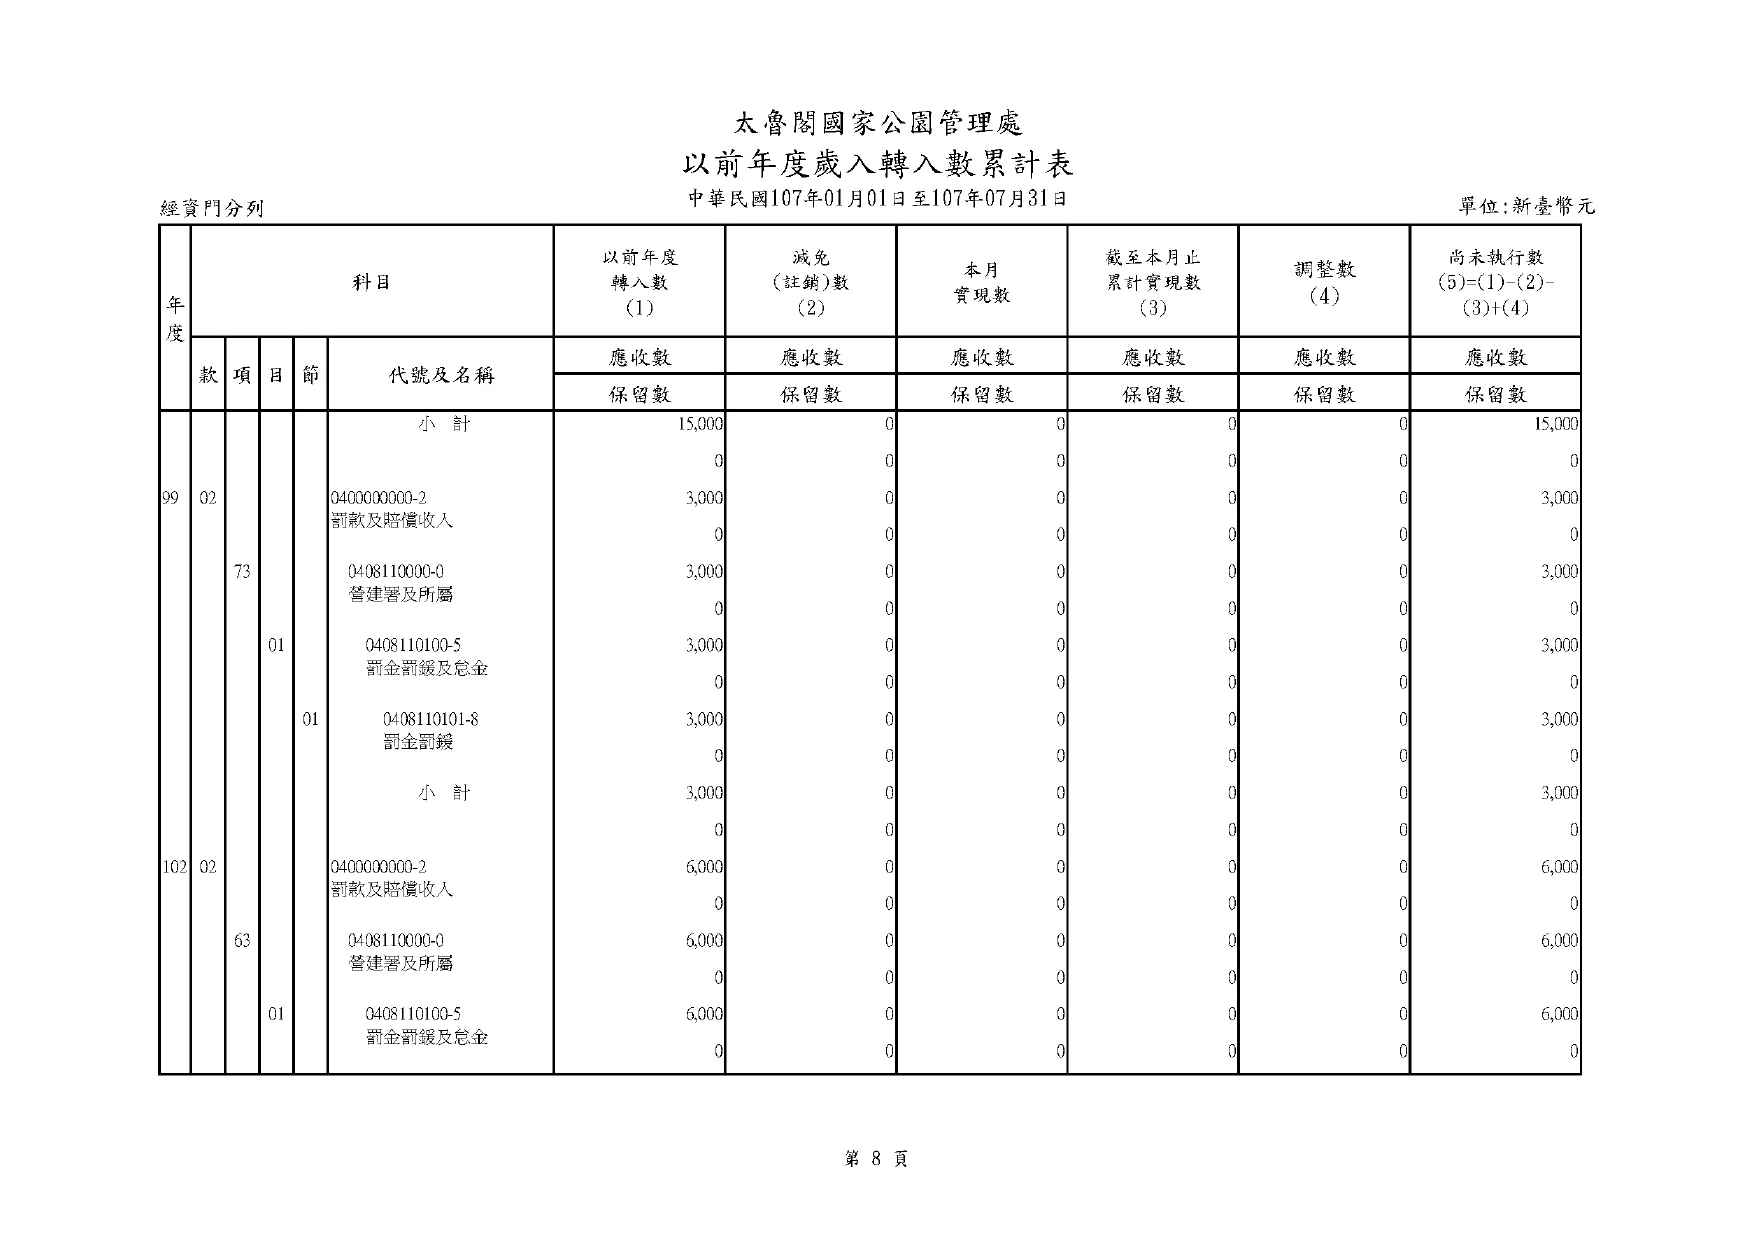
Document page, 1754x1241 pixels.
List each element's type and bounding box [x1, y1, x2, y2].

picture [59, 59, 1695, 1216]
